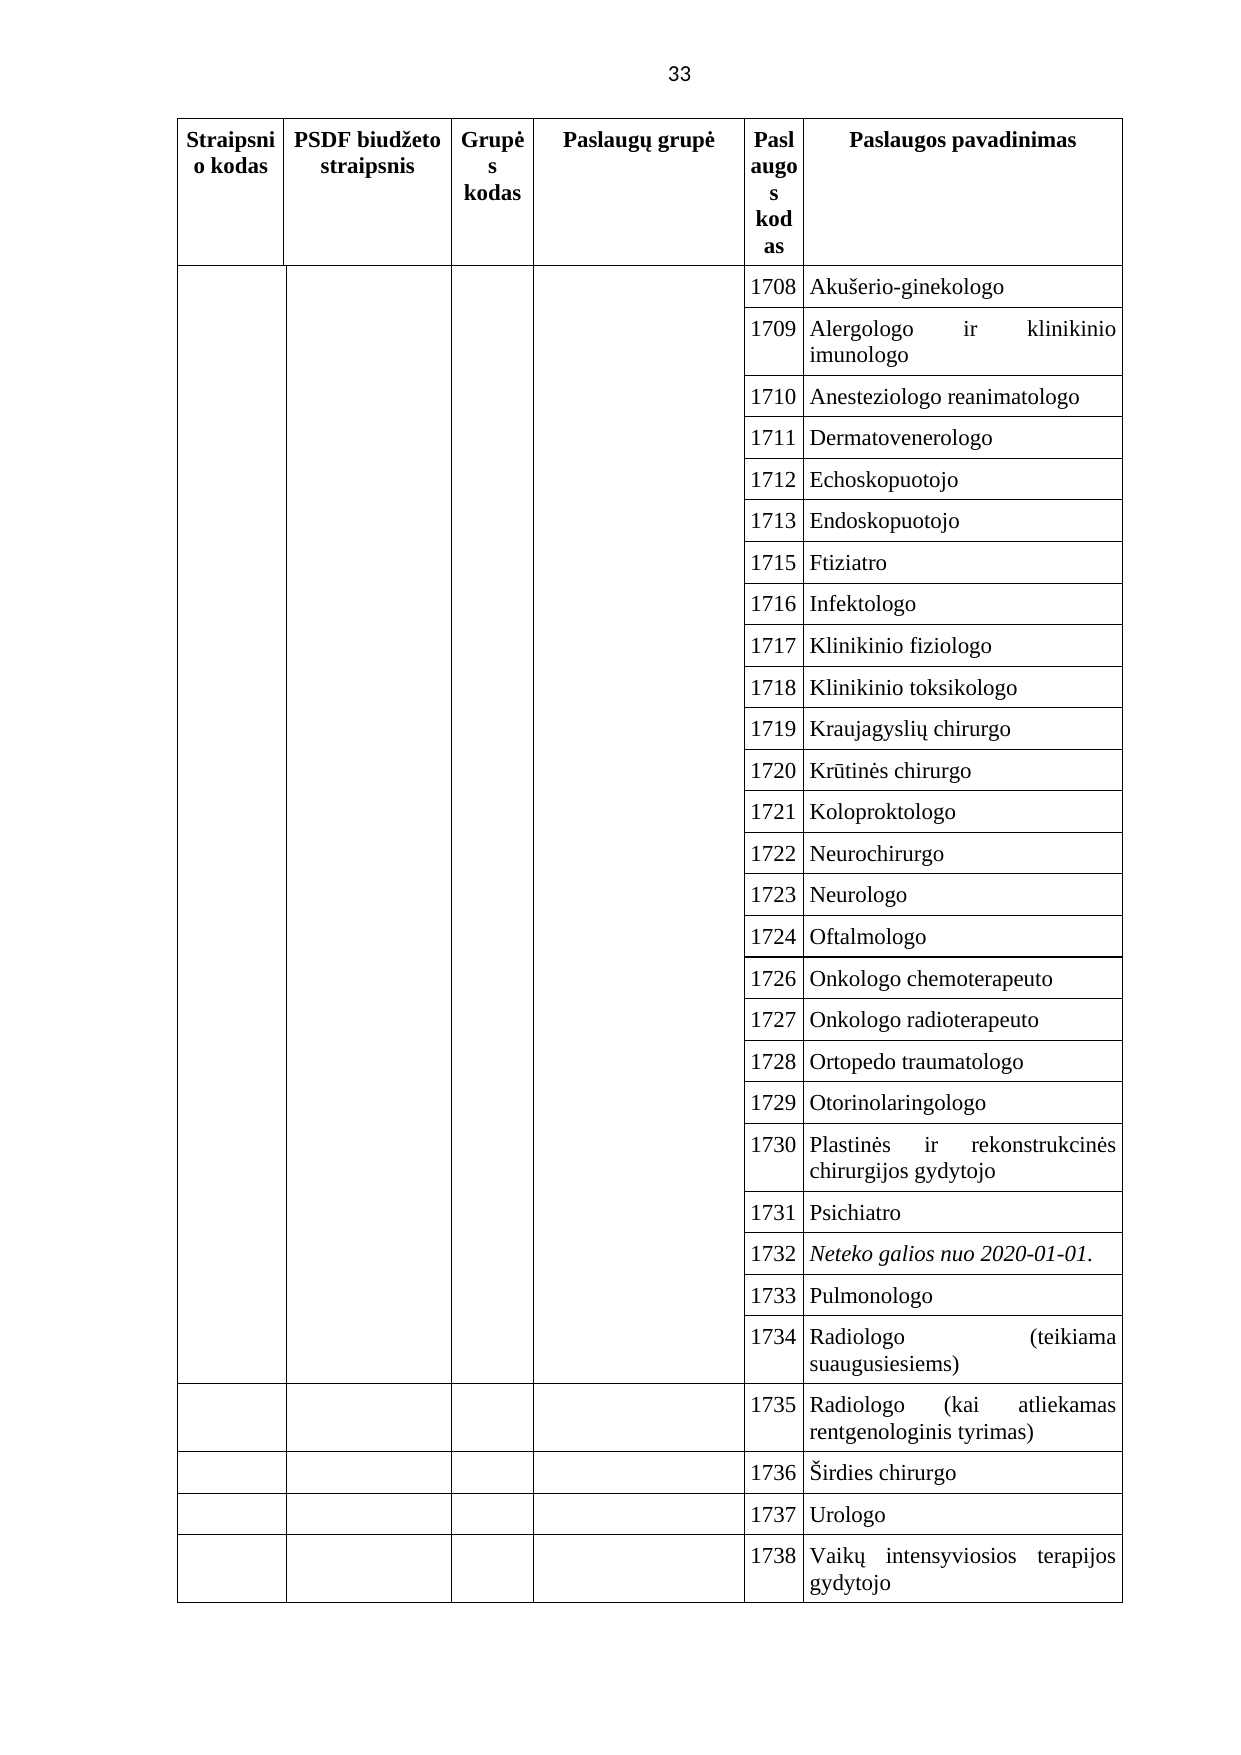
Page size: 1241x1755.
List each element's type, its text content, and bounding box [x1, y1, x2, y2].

table_cell [287, 707, 451, 749]
table_cell Pulmonologo [804, 1275, 1122, 1315]
table_cell 1730 [745, 1124, 803, 1191]
table_cell Neteko galios nuo 2020-01-01. [804, 1233, 1122, 1274]
table_cell [178, 956, 286, 998]
table_cell Neurologo [804, 874, 1122, 915]
table_cell [534, 1494, 744, 1534]
table_cell 1721 [745, 791, 803, 832]
table_cell Vaikų intensyviosios terapijos gydytojo [804, 1535, 1122, 1602]
table_cell [534, 1384, 744, 1451]
table_cell [534, 266, 744, 307]
table_cell [452, 266, 533, 307]
table_cell [452, 1315, 533, 1383]
table_cell Neurochirurgo [804, 833, 1122, 873]
table_cell [178, 1384, 286, 1451]
table_cell [287, 1232, 451, 1274]
table_cell 1717 [745, 625, 803, 666]
table_cell [287, 1274, 451, 1315]
table_cell [534, 583, 744, 624]
table_cell [287, 458, 451, 499]
table_cell [287, 583, 451, 624]
table_cell [178, 624, 286, 666]
table_cell [452, 1494, 533, 1534]
table_cell [534, 1452, 744, 1493]
table_cell [452, 541, 533, 582]
table_cell [178, 541, 286, 582]
table_cell 1723 [745, 874, 803, 915]
table_cell [452, 1191, 533, 1232]
table_cell Oftalmologo [804, 916, 1122, 956]
table_cell [452, 1452, 533, 1493]
table_cell [287, 1384, 451, 1451]
table_cell 1727 [745, 999, 803, 1039]
table_cell 1732 [745, 1233, 803, 1274]
table_cell [534, 1274, 744, 1315]
table_cell Endoskopuotojo [804, 500, 1122, 541]
table_cell [287, 266, 451, 307]
table_cell [178, 1274, 286, 1315]
table_cell [452, 956, 533, 998]
table_cell [534, 832, 744, 873]
table_cell [452, 1274, 533, 1315]
table_cell 1713 [745, 500, 803, 541]
table_cell [178, 1191, 286, 1232]
table_cell [534, 1123, 744, 1191]
table_cell 1715 [745, 542, 803, 582]
table_cell 1709 [745, 308, 803, 374]
table_cell 1733 [745, 1275, 803, 1315]
table_cell [534, 416, 744, 458]
table_cell Klinikinio toksikologo [804, 667, 1122, 707]
table_cell [452, 998, 533, 1039]
table_cell [287, 1452, 451, 1493]
table_cell Otorinolaringologo [804, 1082, 1122, 1123]
table_cell [178, 458, 286, 499]
table_cell [452, 707, 533, 749]
table_cell [452, 624, 533, 666]
table_cell Alergologo ir klinikinio imunologo [804, 308, 1122, 374]
table_cell [287, 915, 451, 956]
table_cell 1738 [745, 1535, 803, 1602]
table_cell [452, 416, 533, 458]
table_cell [178, 1040, 286, 1081]
table_cell [287, 749, 451, 790]
table_cell [452, 583, 533, 624]
table_cell [452, 1384, 533, 1451]
table_cell [287, 1535, 451, 1602]
table_cell [534, 749, 744, 790]
table_header PSDF biudžeto straipsnis [284, 119, 451, 265]
table_cell Krūtinės chirurgo [804, 750, 1122, 790]
table_cell [534, 624, 744, 666]
table_cell [452, 375, 533, 416]
table_cell [178, 1535, 286, 1602]
table_cell [452, 307, 533, 374]
table_cell [534, 458, 744, 499]
table_cell 1726 [745, 958, 803, 998]
table_cell [178, 307, 286, 374]
table_cell [534, 1315, 744, 1383]
table_cell [287, 998, 451, 1039]
table_cell [534, 375, 744, 416]
table_cell 1736 [745, 1452, 803, 1493]
table_cell 1719 [745, 708, 803, 749]
table_cell [287, 416, 451, 458]
table_cell Urologo [804, 1494, 1122, 1534]
table_cell [534, 1040, 744, 1081]
table_cell Anesteziologo reanimatologo [804, 376, 1122, 416]
table_cell [178, 499, 286, 541]
table_cell [452, 832, 533, 873]
table_cell [534, 1081, 744, 1123]
table_cell [178, 1232, 286, 1274]
table_cell Echoskopuotojo [804, 459, 1122, 499]
table_cell Onkologo chemoterapeuto [804, 958, 1122, 998]
table_cell [178, 915, 286, 956]
table_cell [534, 956, 744, 998]
table_cell Širdies chirurgo [804, 1452, 1122, 1493]
table_cell [178, 707, 286, 749]
table_cell [287, 1123, 451, 1191]
table_cell [452, 749, 533, 790]
table_cell [534, 1535, 744, 1602]
table_cell [287, 499, 451, 541]
table_cell [452, 1040, 533, 1081]
table_cell [534, 873, 744, 915]
table_cell [178, 998, 286, 1039]
table_cell Plastinės ir rekonstrukcinės chirurgijos gydytojo [804, 1124, 1122, 1191]
table_cell 1731 [745, 1192, 803, 1232]
table_cell [534, 707, 744, 749]
table_cell [287, 790, 451, 832]
table_cell [178, 873, 286, 915]
table_cell 1716 [745, 584, 803, 624]
table_cell [534, 1232, 744, 1274]
table_cell 1711 [745, 417, 803, 458]
table_cell [287, 375, 451, 416]
table_cell [178, 666, 286, 707]
table_cell 1724 [745, 916, 803, 956]
table_cell Dermatovenerologo [804, 417, 1122, 458]
table_cell [287, 666, 451, 707]
table_header Paslaugų grupė [534, 119, 744, 265]
table_cell [287, 873, 451, 915]
table_cell [178, 832, 286, 873]
table_cell [287, 1040, 451, 1081]
table_cell 1737 [745, 1494, 803, 1534]
table_cell [534, 1191, 744, 1232]
table_header Paslaugos pavadinimas [804, 119, 1122, 265]
table_cell Kraujagyslių chirurgo [804, 708, 1122, 749]
table_cell [452, 873, 533, 915]
table_cell Klinikinio fiziologo [804, 625, 1122, 666]
table_cell [287, 1191, 451, 1232]
table_header Paslaugos kodas [745, 119, 803, 265]
table_cell 1708 [745, 266, 803, 307]
table_cell [452, 1232, 533, 1274]
table_cell Radiologo (teikiama suaugusiesiems) [804, 1316, 1122, 1383]
table_cell [178, 1081, 286, 1123]
table_cell [178, 749, 286, 790]
table_cell Psichiatro [804, 1192, 1122, 1232]
table_cell [534, 666, 744, 707]
table_header Grupės kodas [452, 119, 533, 265]
table_cell [287, 1315, 451, 1383]
table_cell [178, 1315, 286, 1383]
table_cell [452, 1535, 533, 1602]
table_cell [452, 499, 533, 541]
table_cell 1728 [745, 1041, 803, 1081]
table_cell 1722 [745, 833, 803, 873]
table_cell [178, 375, 286, 416]
table_cell Ortopedo traumatologo [804, 1041, 1122, 1081]
table_cell [178, 266, 286, 307]
table_cell [287, 1081, 451, 1123]
table_cell [178, 1452, 286, 1493]
table_cell [178, 416, 286, 458]
table_cell [287, 832, 451, 873]
table_cell [452, 458, 533, 499]
table_cell [534, 915, 744, 956]
table_cell [452, 790, 533, 832]
table_cell [178, 583, 286, 624]
table_cell [452, 915, 533, 956]
table_cell Onkologo radioterapeuto [804, 999, 1122, 1039]
table_cell [452, 1123, 533, 1191]
table_cell Radiologo (kai atliekamas rentgenologinis tyrimas) [804, 1384, 1122, 1451]
table_cell [534, 998, 744, 1039]
table_cell [452, 666, 533, 707]
table_cell Akušerio-ginekologo [804, 266, 1122, 307]
table_cell Koloproktologo [804, 791, 1122, 832]
table_cell 1734 [745, 1316, 803, 1383]
table_cell [534, 499, 744, 541]
table_cell 1720 [745, 750, 803, 790]
table_cell [178, 1123, 286, 1191]
table_cell [287, 624, 451, 666]
table_cell 1729 [745, 1082, 803, 1123]
table_cell [287, 956, 451, 998]
table_cell [534, 790, 744, 832]
table_cell [178, 790, 286, 832]
table_cell Ftiziatro [804, 542, 1122, 582]
table_cell 1718 [745, 667, 803, 707]
table_cell 1710 [745, 376, 803, 416]
table_cell [452, 1081, 533, 1123]
table_cell Infektologo [804, 584, 1122, 624]
table_header Straipsnio kodas [178, 119, 283, 265]
table_cell [287, 307, 451, 374]
table_cell [178, 1494, 286, 1534]
table_cell [287, 1494, 451, 1534]
table_cell [287, 541, 451, 582]
table_cell 1735 [745, 1384, 803, 1451]
table_cell [534, 541, 744, 582]
table_cell 1712 [745, 459, 803, 499]
table_cell [534, 307, 744, 374]
